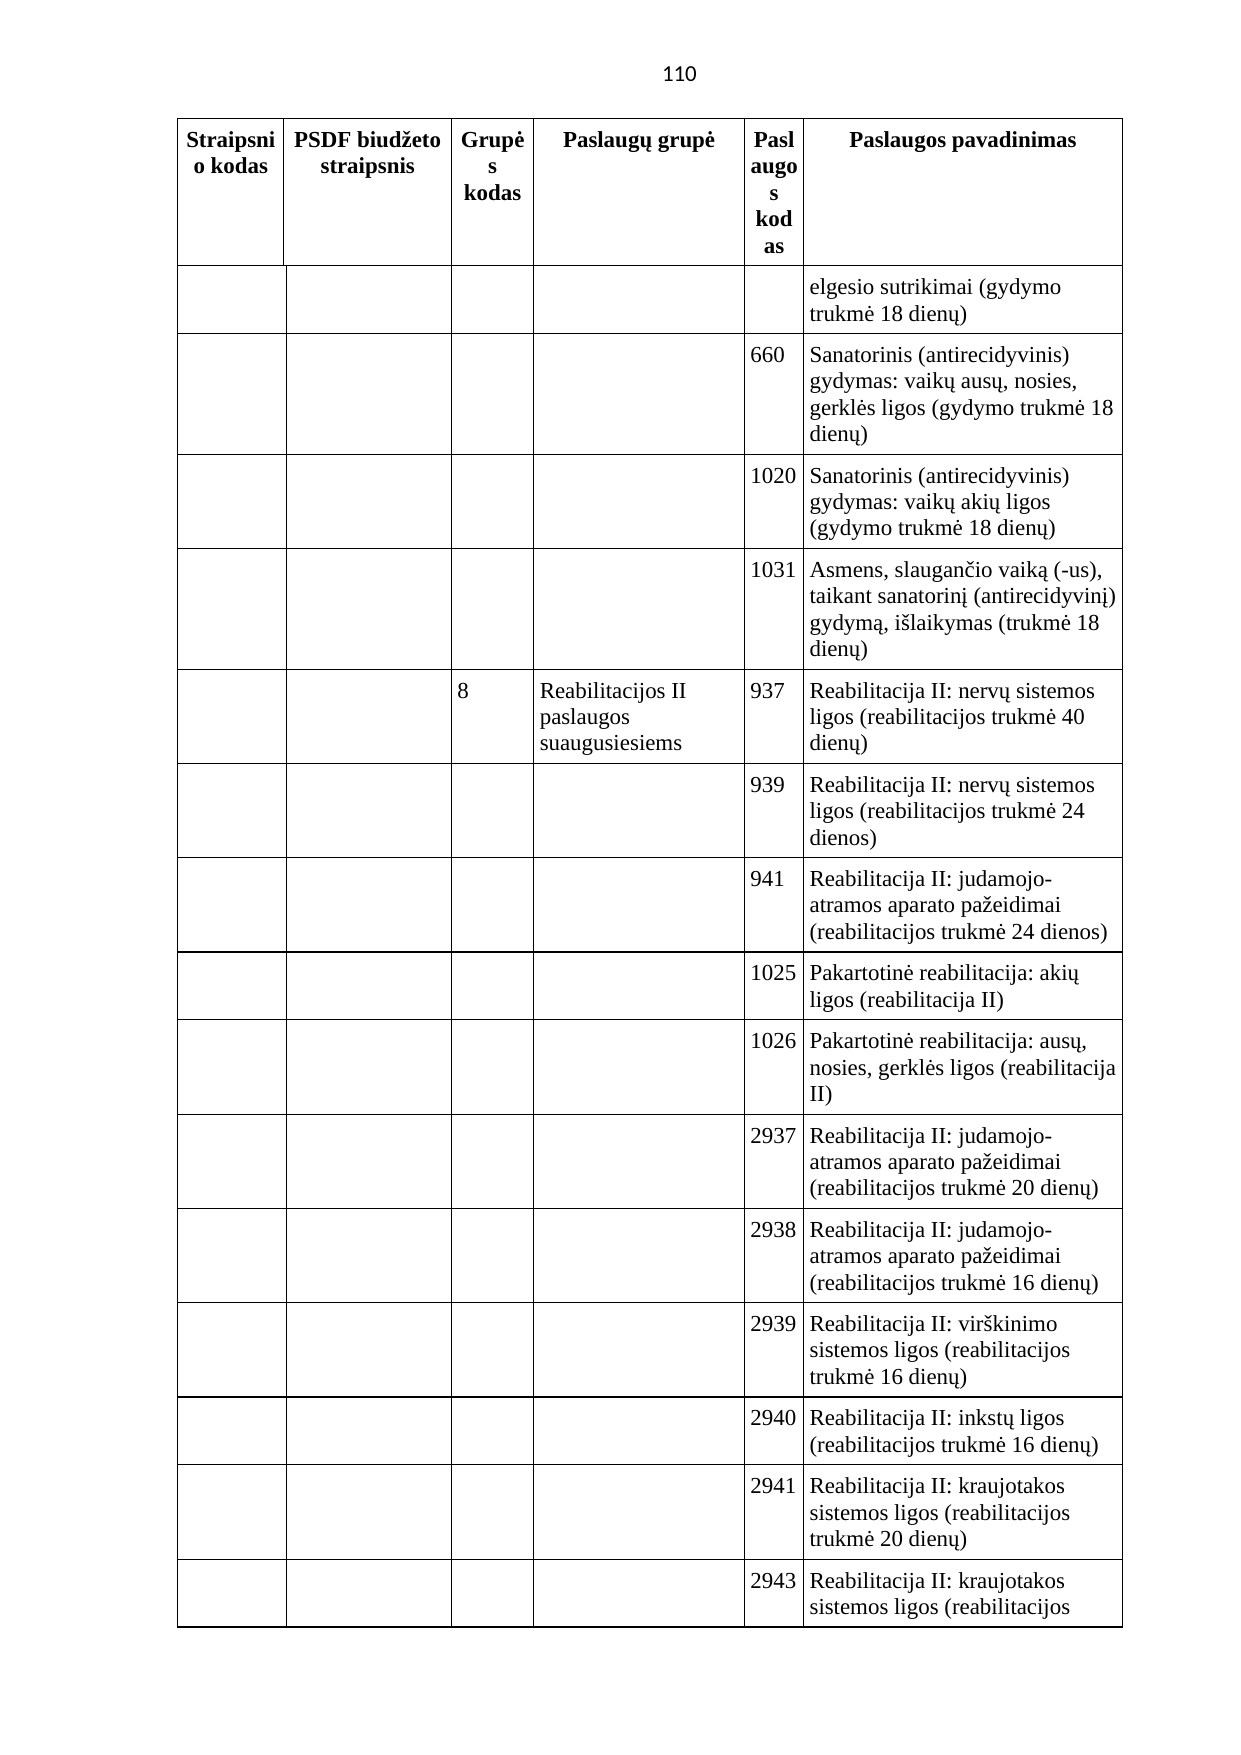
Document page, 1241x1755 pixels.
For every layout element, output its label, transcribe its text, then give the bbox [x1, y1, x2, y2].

table_cell [534, 1465, 744, 1558]
table_cell [452, 1398, 533, 1464]
table_header Grupės kodas [452, 119, 533, 265]
table_cell [178, 455, 286, 548]
table_cell 2938 [745, 1209, 803, 1302]
table_cell [452, 1115, 533, 1208]
table_cell [534, 1209, 744, 1302]
table_cell elgesio sutrikimai (gydymo trukmė 18 dienų) [804, 266, 1122, 333]
table_cell [287, 455, 451, 548]
table_cell [452, 1303, 533, 1396]
table_cell [287, 266, 451, 333]
table_cell [178, 1115, 286, 1208]
table_cell [287, 549, 451, 668]
table_cell [534, 549, 744, 668]
table_header PSDF biudžeto straipsnis [284, 119, 451, 265]
table_cell Pakartotinė reabilitacija: ausų, nosies, gerklės ligos (reabilitacija II) [804, 1020, 1122, 1113]
table_cell 937 [745, 670, 803, 763]
table_cell [287, 1303, 451, 1396]
table_cell [745, 266, 803, 333]
table_header Straipsnio kodas [178, 119, 283, 265]
table_cell [452, 1020, 533, 1113]
table_cell Sanatorinis (antirecidyvinis) gydymas: vaikų ausų, nosies, gerklės ligos (gydymo trukmė 18 dienų) [804, 334, 1122, 454]
table_cell 660 [745, 334, 803, 454]
table_cell [287, 1465, 451, 1558]
table_cell [452, 953, 533, 1019]
table_cell [452, 764, 533, 857]
table_cell Reabilitacija II: kraujotakos sistemos ligos (reabilitacijos [804, 1560, 1122, 1626]
table_cell [534, 1398, 744, 1464]
table_cell [452, 858, 533, 951]
table_cell 1020 [745, 455, 803, 548]
table_cell [452, 1465, 533, 1558]
table_cell Pakartotinė reabilitacija: akių ligos (reabilitacija II) [804, 953, 1122, 1019]
table_cell [178, 1209, 286, 1302]
table_cell [178, 1303, 286, 1396]
table_cell [534, 1560, 744, 1626]
table_cell [178, 549, 286, 668]
table_cell [534, 334, 744, 454]
table_cell [287, 334, 451, 454]
table_cell [178, 858, 286, 951]
table_cell [287, 1560, 451, 1626]
table_cell [287, 1209, 451, 1302]
table_cell [178, 1560, 286, 1626]
table_cell [534, 858, 744, 951]
table_cell Sanatorinis (antirecidyvinis) gydymas: vaikų akių ligos (gydymo trukmė 18 dienų) [804, 455, 1122, 548]
table_cell 939 [745, 764, 803, 857]
table_cell Reabilitacija II: inkstų ligos (reabilitacijos trukmė 16 dienų) [804, 1398, 1122, 1464]
table_cell [534, 1020, 744, 1113]
table_cell [178, 1465, 286, 1558]
table_cell [452, 455, 533, 548]
table_cell Reabilitacija II: virškinimo sistemos ligos (reabilitacijos trukmė 16 dienų) [804, 1303, 1122, 1396]
table_cell [287, 1398, 451, 1464]
table_cell [178, 1398, 286, 1464]
table_cell Reabilitacija II: nervų sistemos ligos (reabilitacijos trukmė 40 dienų) [804, 670, 1122, 763]
table_cell 1026 [745, 1020, 803, 1113]
table_cell [287, 858, 451, 951]
table_cell Reabilitacija II: nervų sistemos ligos (reabilitacijos trukmė 24 dienos) [804, 764, 1122, 857]
table_cell [178, 266, 286, 333]
table_cell Reabilitacija II: judamojo-atramos aparato pažeidimai (reabilitacijos trukmė 24 dienos) [804, 858, 1122, 951]
table_cell 2941 [745, 1465, 803, 1558]
table_cell [178, 1020, 286, 1113]
table_header Paslaugų grupė [534, 119, 744, 265]
table_cell 1025 [745, 953, 803, 1019]
table_cell [287, 1020, 451, 1113]
table_header Paslaugos kodas [745, 119, 803, 265]
table_header Paslaugos pavadinimas [804, 119, 1122, 265]
table_cell [534, 455, 744, 548]
table_cell [287, 670, 451, 763]
table_cell [452, 1209, 533, 1302]
table_cell Reabilitacijos II paslaugos suaugusiesiems [534, 670, 744, 763]
table_cell [178, 334, 286, 454]
table_cell [178, 670, 286, 763]
table_cell [534, 266, 744, 333]
table_cell Reabilitacija II: judamojo-atramos aparato pažeidimai (reabilitacijos trukmė 20 dienų) [804, 1115, 1122, 1208]
table_cell [534, 764, 744, 857]
table_cell [287, 953, 451, 1019]
table_cell 8 [452, 670, 533, 763]
table_cell Reabilitacija II: judamojo-atramos aparato pažeidimai (reabilitacijos trukmė 16 dienų) [804, 1209, 1122, 1302]
table_cell [287, 764, 451, 857]
table_cell [178, 764, 286, 857]
table_cell [534, 1303, 744, 1396]
table_cell 941 [745, 858, 803, 951]
table_cell 2939 [745, 1303, 803, 1396]
table_cell 2940 [745, 1398, 803, 1464]
table_cell 2943 [745, 1560, 803, 1626]
table_cell [534, 953, 744, 1019]
table_cell Reabilitacija II: kraujotakos sistemos ligos (reabilitacijos trukmė 20 dienų) [804, 1465, 1122, 1558]
table_cell [287, 1115, 451, 1208]
table_cell [452, 1560, 533, 1626]
table_cell [178, 953, 286, 1019]
table_cell [452, 266, 533, 333]
table_cell 1031 [745, 549, 803, 668]
table_cell Asmens, slaugančio vaiką (-us), taikant sanatorinį (antirecidyvinį) gydymą, išlaikymas (trukmė 18 dienų) [804, 549, 1122, 668]
table_cell [452, 549, 533, 668]
table_cell [452, 334, 533, 454]
table_cell 2937 [745, 1115, 803, 1208]
table_cell [534, 1115, 744, 1208]
